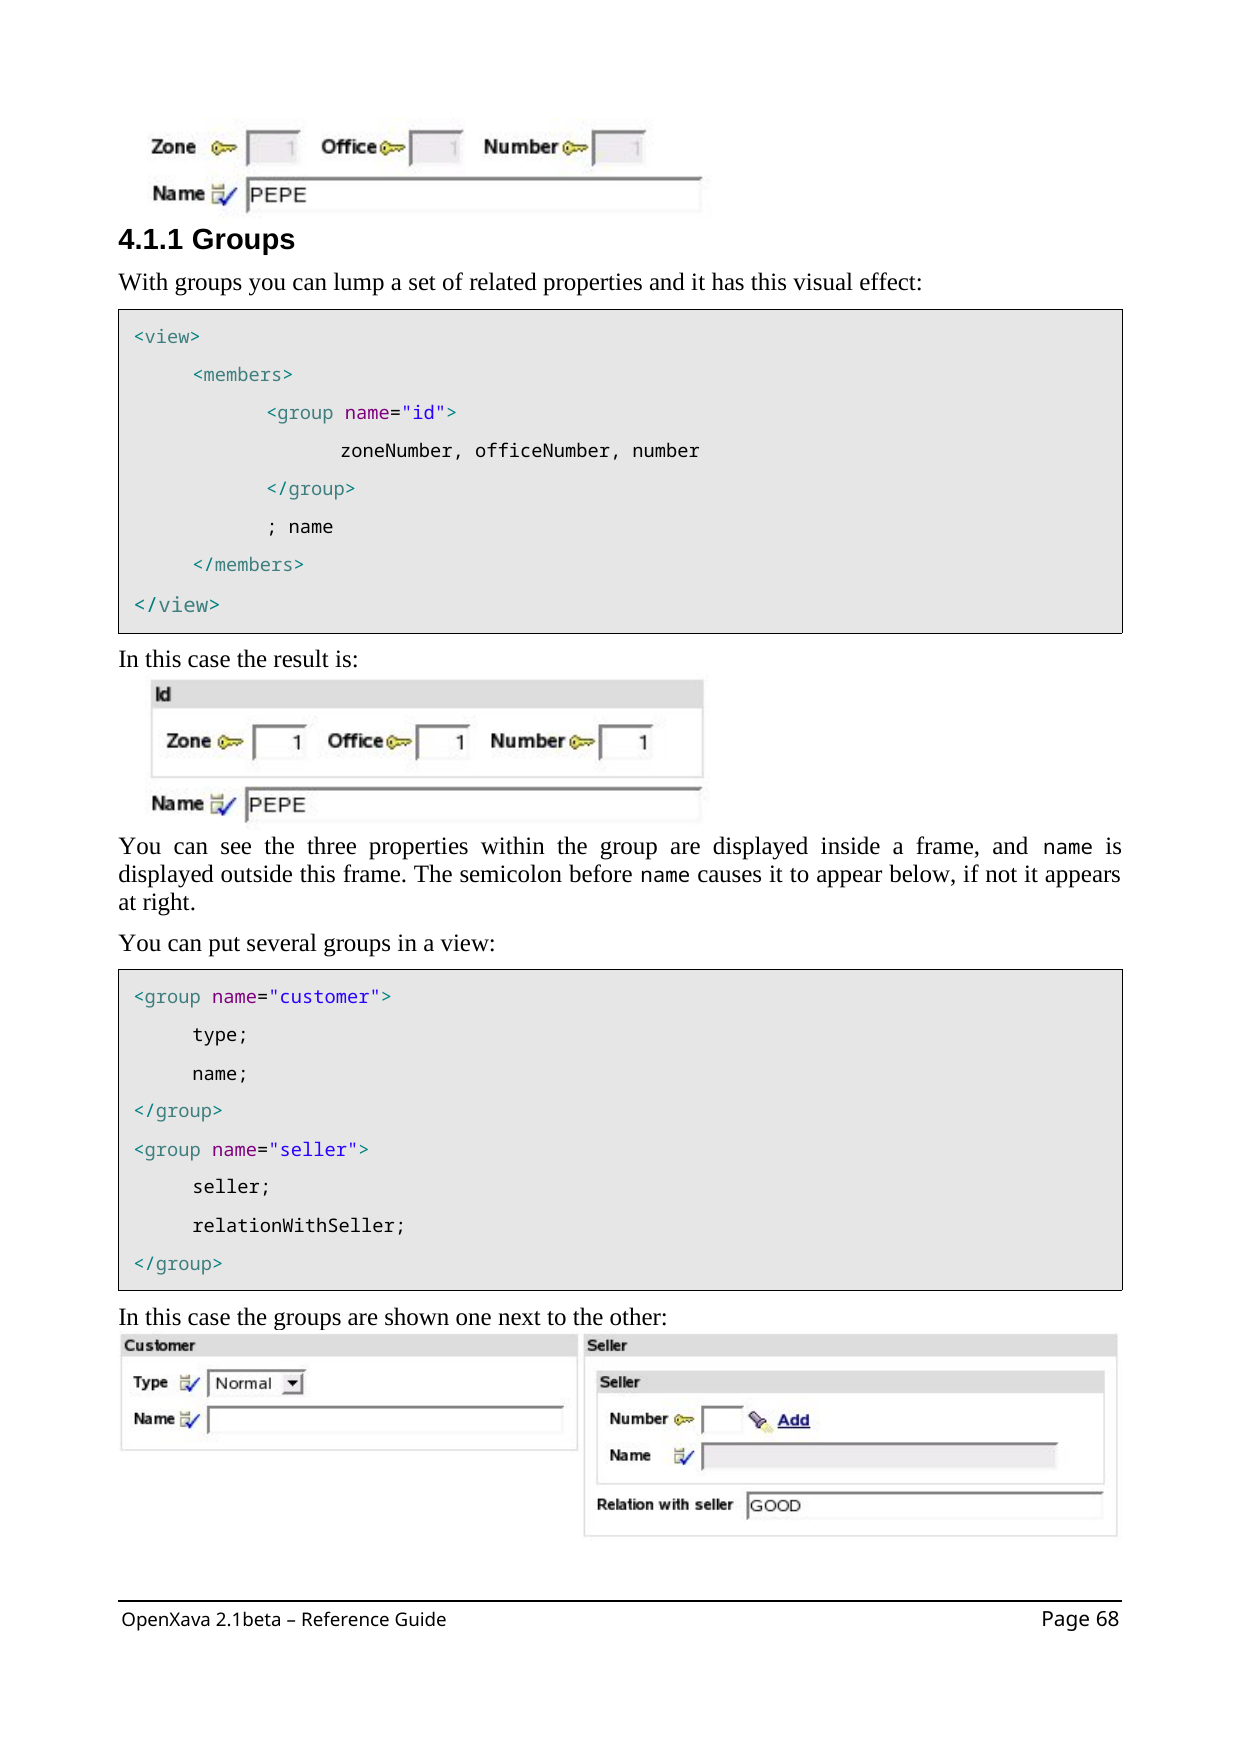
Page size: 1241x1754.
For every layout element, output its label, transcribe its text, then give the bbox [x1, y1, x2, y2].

text <group name="id"> [119, 385, 1122, 423]
text With groups you can lump a set of related properties and it has this visual effect: [118, 268, 1122, 296]
text relationWithSeller; [119, 1197, 1122, 1235]
text In this case the groups are shown one next to the other: [118, 1303, 1122, 1330]
text seller; [119, 1159, 1122, 1197]
text <group name="customer"> [119, 970, 1122, 1007]
text </view> [119, 575, 1122, 633]
text <view> [119, 310, 1122, 347]
text You can put several groups in a view: [118, 929, 1122, 956]
text </group> [119, 1235, 1122, 1290]
picture [144, 673, 714, 832]
subtitle Groups [118, 224, 1122, 256]
text name; [119, 1045, 1122, 1083]
text <group name="seller"> [119, 1121, 1122, 1159]
text </group> [119, 461, 1122, 499]
text </members> [119, 537, 1122, 575]
text You can see the three properties within the group are displayed inside a frame, and name is displayed outside this frame. The semicolon before name causes it to appear below, if not it appears at right. [118, 832, 1122, 916]
picture [147, 118, 717, 224]
text In this case the result is: [118, 645, 1122, 673]
text ; name [119, 499, 1122, 537]
text type; [119, 1007, 1122, 1045]
picture [118, 1330, 1122, 1541]
text <members> [119, 347, 1122, 385]
text zoneNumber, officeNumber, number [119, 423, 1122, 461]
text </group> [119, 1083, 1122, 1121]
